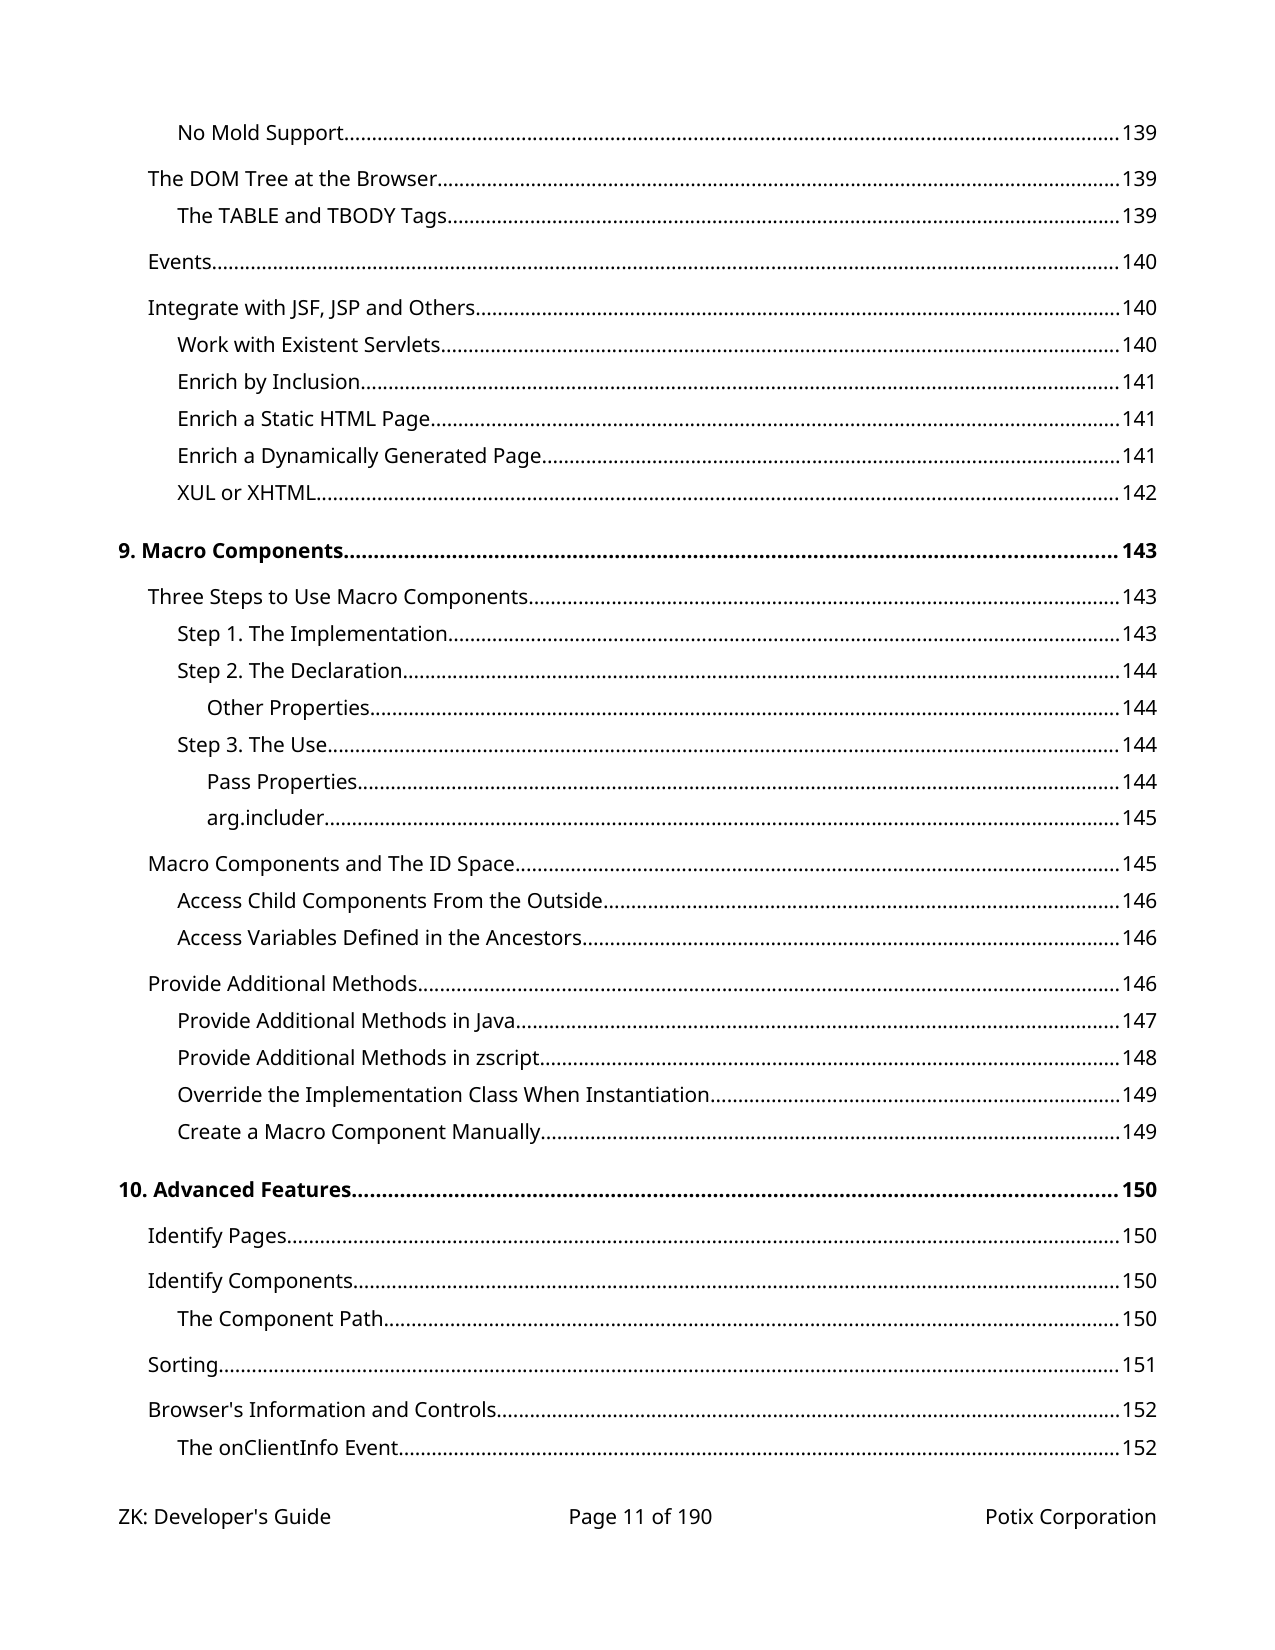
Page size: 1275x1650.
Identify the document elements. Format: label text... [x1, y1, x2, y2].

text Step 1. The Implementation 143 [177, 619, 1157, 647]
text Step 3. The Use 144 [177, 730, 1157, 759]
text Provide Additional Methods in zscript 148 [177, 1043, 1157, 1071]
text Provide Additional Methods 146 [148, 969, 1157, 997]
text 10. Advanced Features 150 [118, 1175, 1157, 1203]
text Override the Implementation Class When Instantiation 149 [177, 1080, 1157, 1108]
text Step 2. The Declaration 144 [177, 656, 1157, 684]
text 9. Macro Components 143 [118, 536, 1157, 564]
text Integrate with JSF, JSP and Others 140 [148, 293, 1157, 321]
text Enrich a Static HTML Page 141 [177, 404, 1157, 432]
text Enrich by Inclusion 141 [177, 367, 1157, 395]
text arg.includer 145 [207, 803, 1157, 831]
text XUL or XHTML 142 [177, 478, 1157, 507]
text Create a Macro Component Manually 149 [177, 1117, 1157, 1145]
text Access Child Components From the Outside 146 [177, 886, 1157, 914]
text Other Properties 144 [207, 693, 1157, 722]
text Work with Existent Servlets 140 [177, 330, 1157, 358]
text Provide Additional Methods in Java 147 [177, 1006, 1157, 1034]
text Pass Properties 144 [207, 767, 1157, 796]
text Identify Components 150 [148, 1267, 1157, 1295]
text The TABLE and TBODY Tags 139 [177, 201, 1157, 229]
text Sorting 151 [148, 1350, 1157, 1378]
text Browser's Information and Controls 152 [148, 1396, 1157, 1424]
text The onClientInfo Event 152 [177, 1433, 1157, 1461]
text No Mold Support 139 [177, 118, 1157, 146]
text Access Variables Defined in the Ancestors 146 [177, 923, 1157, 951]
text Identify Pages 150 [148, 1221, 1157, 1249]
text Three Steps to Use Macro Components 143 [148, 582, 1157, 610]
text The Component Path 150 [177, 1304, 1157, 1332]
text Macro Components and The ID Space 145 [148, 849, 1157, 877]
text Enrich a Dynamically Generated Page 141 [177, 441, 1157, 469]
text The DOM Tree at the Browser 139 [148, 164, 1157, 192]
text Events 140 [148, 247, 1157, 275]
